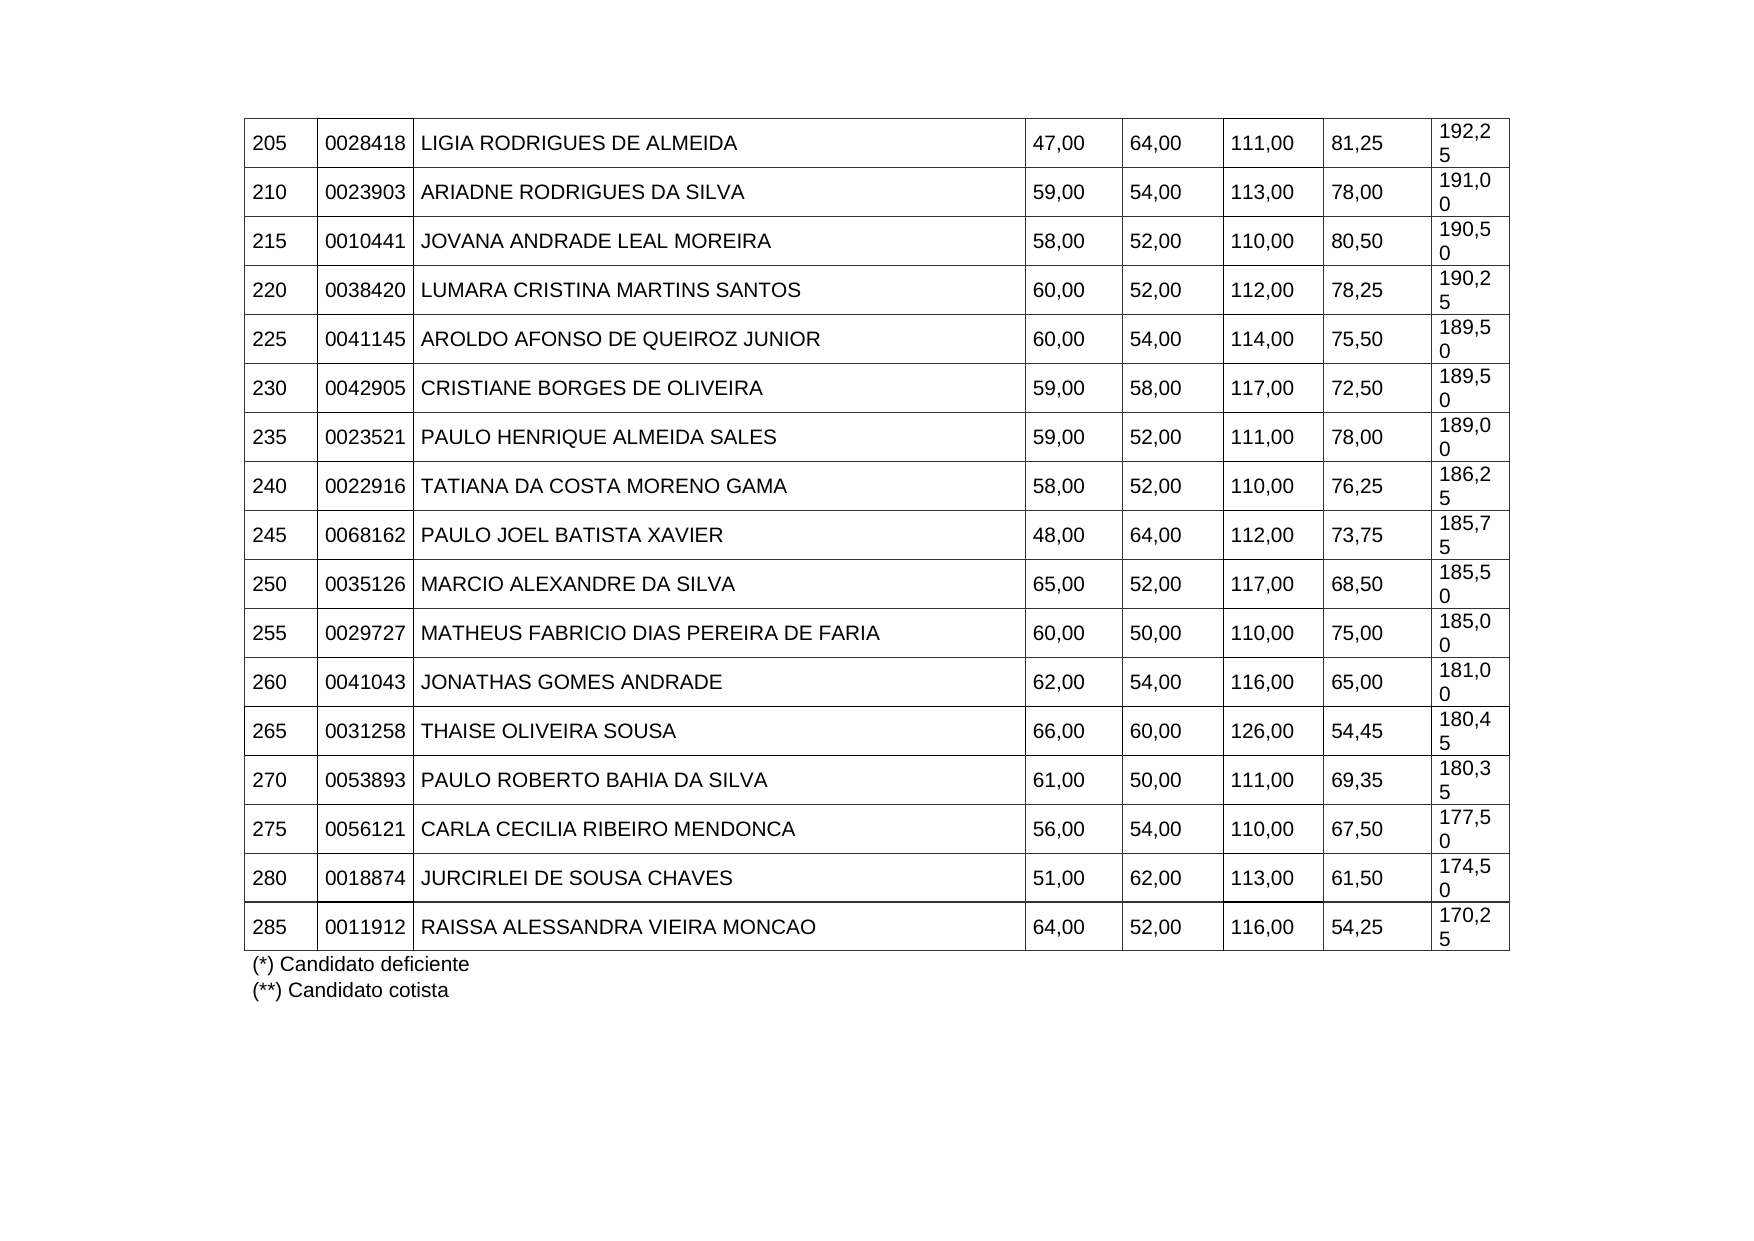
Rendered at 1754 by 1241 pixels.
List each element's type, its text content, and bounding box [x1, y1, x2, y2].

table_cell AROLDO AFONSO DE QUEIROZ JUNIOR [414, 315, 1025, 363]
table_cell 116,00 [1224, 658, 1323, 706]
table_cell 0031258 [318, 707, 413, 754]
table_cell 0018874 [318, 854, 413, 901]
table_cell 110,00 [1224, 217, 1323, 265]
table_cell 54,45 [1324, 707, 1431, 754]
table_cell LUMARA CRISTINA MARTINS SANTOS [414, 266, 1025, 314]
table_cell 0038420 [318, 266, 413, 314]
table_cell 205 [245, 119, 317, 167]
table_cell 69,35 [1324, 756, 1431, 803]
table_cell 64,00 [1123, 511, 1223, 559]
table_cell 265 [245, 707, 317, 754]
table_cell 0028418 [318, 119, 413, 167]
table_cell 54,00 [1123, 658, 1223, 706]
table_cell 73,75 [1324, 511, 1431, 559]
table_cell 0023521 [318, 413, 413, 461]
table_cell 60,00 [1123, 707, 1223, 754]
table_cell RAISSA ALESSANDRA VIEIRA MONCAO [414, 903, 1025, 950]
table_cell 75,50 [1324, 315, 1431, 363]
table_cell 210 [245, 168, 317, 216]
table_cell 189,50 [1432, 315, 1509, 363]
table_cell 181,00 [1432, 658, 1509, 706]
table_cell 59,00 [1026, 413, 1122, 461]
table_cell 111,00 [1224, 119, 1323, 167]
table_cell 192,25 [1432, 119, 1509, 167]
table_cell 60,00 [1026, 266, 1122, 314]
table_cell 54,00 [1123, 805, 1223, 852]
table_cell 0035126 [318, 560, 413, 608]
table_cell 0041043 [318, 658, 413, 706]
table_cell 126,00 [1224, 707, 1323, 754]
table_cell 52,00 [1123, 903, 1223, 950]
table_cell JONATHAS GOMES ANDRADE [414, 658, 1025, 706]
table_cell 260 [245, 658, 317, 706]
table_cell 0023903 [318, 168, 413, 216]
table_cell 56,00 [1026, 805, 1122, 852]
table_cell 112,00 [1224, 511, 1323, 559]
table_cell 245 [245, 511, 317, 559]
table_cell 113,00 [1224, 854, 1323, 901]
table_cell 111,00 [1224, 756, 1323, 803]
table_cell 62,00 [1026, 658, 1122, 706]
table_cell 52,00 [1123, 217, 1223, 265]
table_cell 67,50 [1324, 805, 1431, 852]
table_cell 65,00 [1026, 560, 1122, 608]
table_cell 75,00 [1324, 609, 1431, 657]
table_cell MARCIO ALEXANDRE DA SILVA [414, 560, 1025, 608]
table_cell 110,00 [1224, 805, 1323, 852]
table_cell PAULO HENRIQUE ALMEIDA SALES [414, 413, 1025, 461]
table_cell 215 [245, 217, 317, 265]
table_cell 62,00 [1123, 854, 1223, 901]
table_cell 185,75 [1432, 511, 1509, 559]
table_cell 72,50 [1324, 364, 1431, 412]
table_cell 64,00 [1026, 903, 1122, 950]
table_cell 250 [245, 560, 317, 608]
table_cell 60,00 [1026, 315, 1122, 363]
table_cell 0041145 [318, 315, 413, 363]
table_cell 0022916 [318, 462, 413, 510]
table_cell 191,00 [1432, 168, 1509, 216]
table_cell 58,00 [1026, 217, 1122, 265]
table_cell 230 [245, 364, 317, 412]
table_cell 0068162 [318, 511, 413, 559]
table_cell JOVANA ANDRADE LEAL MOREIRA [414, 217, 1025, 265]
table_cell 52,00 [1123, 266, 1223, 314]
table_cell MATHEUS FABRICIO DIAS PEREIRA DE FARIA [414, 609, 1025, 657]
table_cell 65,00 [1324, 658, 1431, 706]
table_cell CRISTIANE BORGES DE OLIVEIRA [414, 364, 1025, 412]
table_cell 235 [245, 413, 317, 461]
table_cell THAISE OLIVEIRA SOUSA [414, 707, 1025, 754]
table_cell CARLA CECILIA RIBEIRO MENDONCA [414, 805, 1025, 852]
table_cell 52,00 [1123, 462, 1223, 510]
table_cell 0056121 [318, 805, 413, 852]
table_cell 189,00 [1432, 413, 1509, 461]
table_cell 52,00 [1123, 413, 1223, 461]
table_cell 111,00 [1224, 413, 1323, 461]
table_cell PAULO JOEL BATISTA XAVIER [414, 511, 1025, 559]
table_cell 117,00 [1224, 560, 1323, 608]
table_cell 270 [245, 756, 317, 803]
table_cell 117,00 [1224, 364, 1323, 412]
table_cell LIGIA RODRIGUES DE ALMEIDA [414, 119, 1025, 167]
table_cell 240 [245, 462, 317, 510]
table_cell 54,00 [1123, 315, 1223, 363]
table_cell PAULO ROBERTO BAHIA DA SILVA [414, 756, 1025, 803]
table_cell 113,00 [1224, 168, 1323, 216]
table_cell 0042905 [318, 364, 413, 412]
table_cell 54,25 [1324, 903, 1431, 950]
table_cell 51,00 [1026, 854, 1122, 901]
table_cell 275 [245, 805, 317, 852]
table_cell 0053893 [318, 756, 413, 803]
table_cell (**) Candidato cotista [245, 977, 1509, 1003]
table_cell 255 [245, 609, 317, 657]
table_cell 0010441 [318, 217, 413, 265]
table_cell 114,00 [1224, 315, 1323, 363]
table_cell 60,00 [1026, 609, 1122, 657]
table_cell 110,00 [1224, 462, 1323, 510]
table_cell 58,00 [1026, 462, 1122, 510]
table_cell 59,00 [1026, 168, 1122, 216]
table_cell 225 [245, 315, 317, 363]
table_cell 170,25 [1432, 903, 1509, 950]
table_cell JURCIRLEI DE SOUSA CHAVES [414, 854, 1025, 901]
table_cell TATIANA DA COSTA MORENO GAMA [414, 462, 1025, 510]
table_cell 54,00 [1123, 168, 1223, 216]
table_cell 78,25 [1324, 266, 1431, 314]
table_cell 285 [245, 903, 317, 950]
table_cell 112,00 [1224, 266, 1323, 314]
table_cell 59,00 [1026, 364, 1122, 412]
table_cell 52,00 [1123, 560, 1223, 608]
table_cell (*) Candidato deficiente [245, 951, 1509, 977]
table_cell 180,35 [1432, 756, 1509, 803]
table_cell 78,00 [1324, 413, 1431, 461]
table_cell 0011912 [318, 903, 413, 950]
table_cell 66,00 [1026, 707, 1122, 754]
table_cell 58,00 [1123, 364, 1223, 412]
table_cell ARIADNE RODRIGUES DA SILVA [414, 168, 1025, 216]
table_cell 50,00 [1123, 756, 1223, 803]
table_cell 50,00 [1123, 609, 1223, 657]
table_cell 189,50 [1432, 364, 1509, 412]
table_cell 76,25 [1324, 462, 1431, 510]
table_cell 185,00 [1432, 609, 1509, 657]
table_cell 174,50 [1432, 854, 1509, 901]
table_cell 47,00 [1026, 119, 1122, 167]
table_cell 64,00 [1123, 119, 1223, 167]
table_cell 68,50 [1324, 560, 1431, 608]
table_cell 180,45 [1432, 707, 1509, 754]
table_cell 186,25 [1432, 462, 1509, 510]
table_cell 61,00 [1026, 756, 1122, 803]
table_cell 61,50 [1324, 854, 1431, 901]
table_cell 78,00 [1324, 168, 1431, 216]
table_cell 220 [245, 266, 317, 314]
table_cell 81,25 [1324, 119, 1431, 167]
table_cell 48,00 [1026, 511, 1122, 559]
table_cell 80,50 [1324, 217, 1431, 265]
table_cell 110,00 [1224, 609, 1323, 657]
table_cell 190,25 [1432, 266, 1509, 314]
table_cell 177,50 [1432, 805, 1509, 852]
table_cell 0029727 [318, 609, 413, 657]
table_cell 116,00 [1224, 903, 1323, 950]
table_cell 185,50 [1432, 560, 1509, 608]
table_cell 280 [245, 854, 317, 901]
table_cell 190,50 [1432, 217, 1509, 265]
